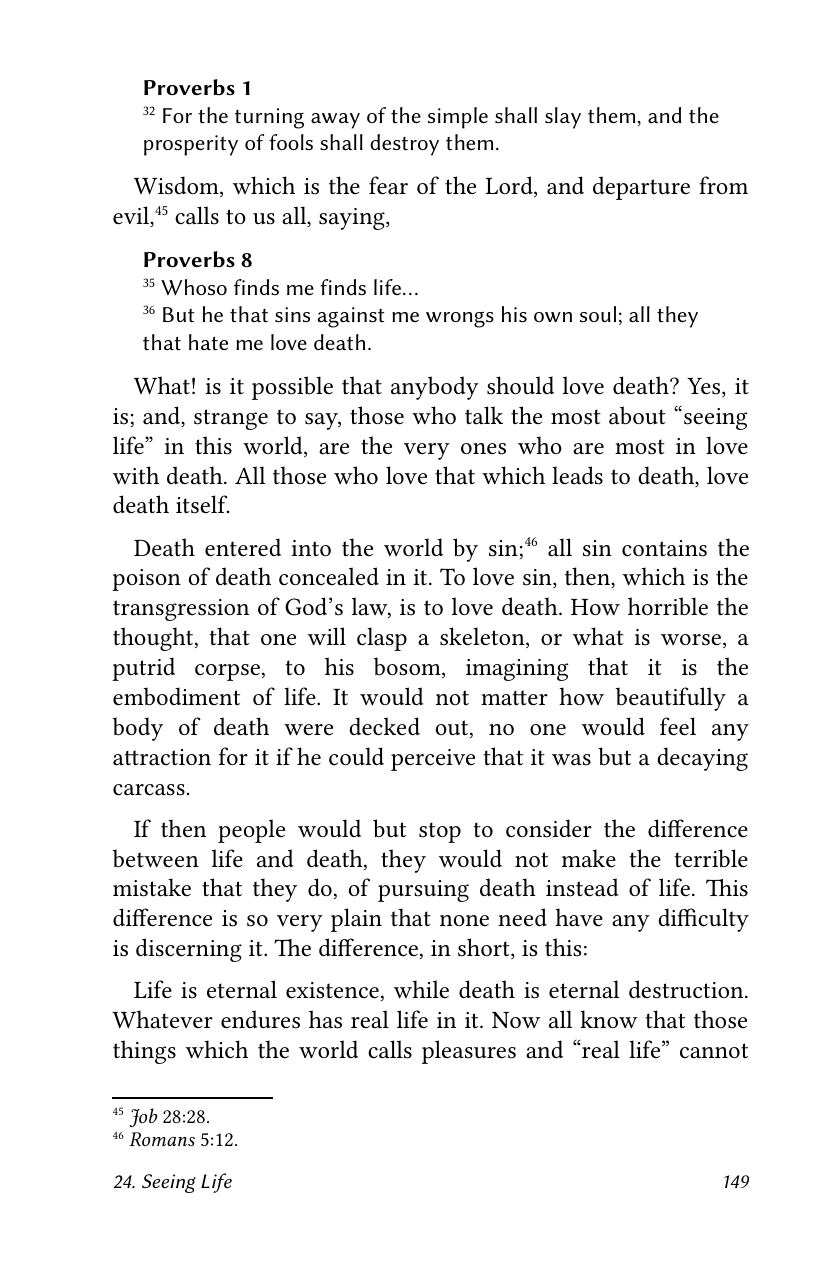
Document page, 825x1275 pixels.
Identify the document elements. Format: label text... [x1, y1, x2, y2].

text Proverbs 8 [142, 247, 750, 273]
text Romans 5:12. [112, 1128, 750, 1152]
text 32 For the turning away of the simple shall slay them, and the prosperity of fools shall destroy them. [142, 103, 720, 156]
text Death entered into the world by sin; all sin contains the poison of death concealed in it. To love sin, then, which is the transgression of God’s law, is to love death. How horrible the thought, that one will clasp a skeleton, or what is worse, a putrid corpse, to his bosom, imagining that it is the embodiment of life. It would not matter how beautifully a body of death were decked out, no one would feel any attraction for it if he could perceive that it was but a decaying carcass. [112, 533, 750, 801]
text 36 But he that sins against me wrongs his own soul; all they that hate me love death. [142, 302, 720, 356]
text Proverbs 1 [142, 75, 750, 101]
text Life is eternal existence, while death is eternal destruction. Whatever endures has real life in it. Now all know that those things which the world calls pleasures and “real life” cannot [112, 976, 750, 1064]
text If then people would but stop to consider the difference between life and death, they would not make the terrible mistake that they do, of pursuing death instead of life. This difference is so very plain that none need have any difficulty is discerning it. The difference, in short, is this: [112, 815, 750, 963]
text 35 Whoso finds me finds life... [142, 275, 720, 301]
text What! is it possible that anybody should love death? Yes, it is; and, strange to say, those who talk the most about “seeing life” in this world, are the very ones who are most in love with death. All those who love that which leads to death, love death itself. [112, 372, 750, 520]
text Wisdom, which is the fear of the Lord, and departure from evil, calls to us all, saying, [112, 172, 750, 231]
text Job 28:28. [112, 1104, 750, 1128]
